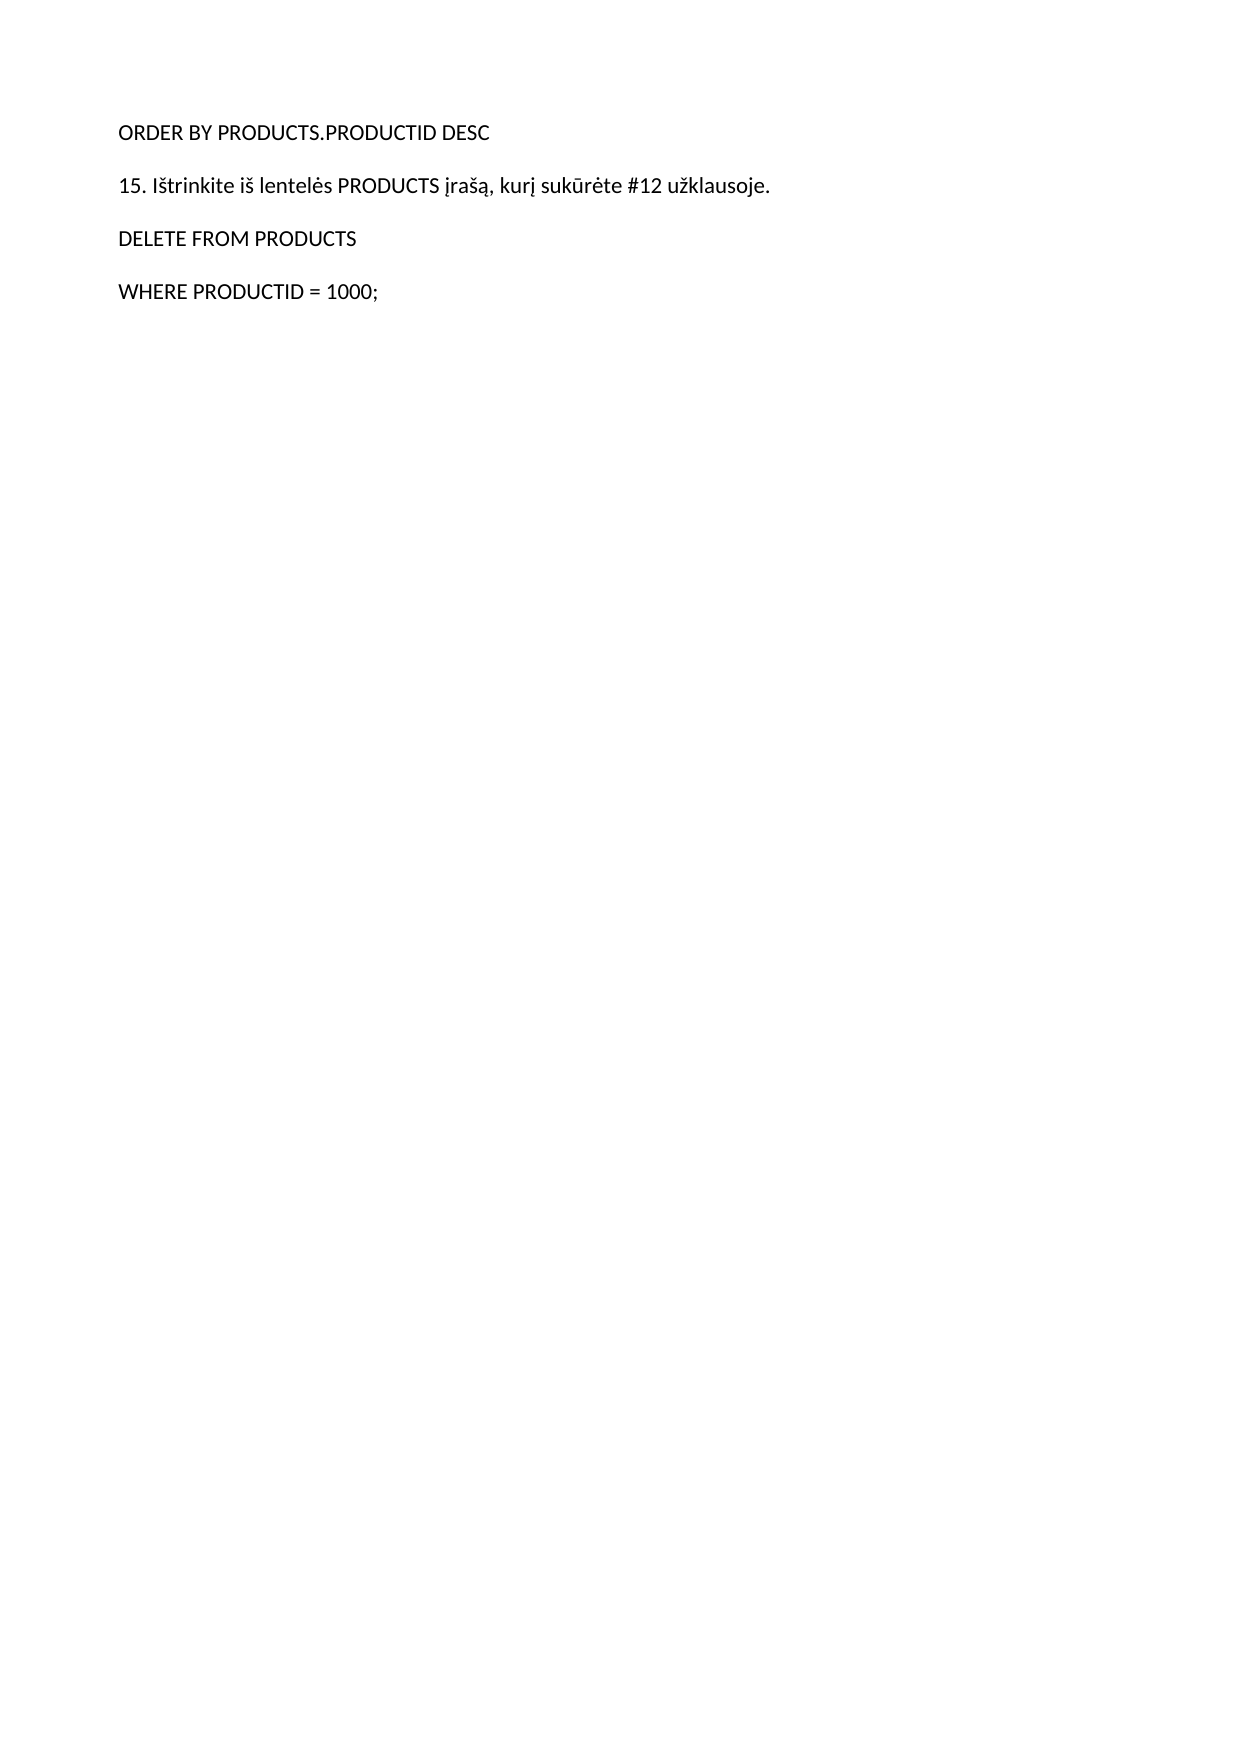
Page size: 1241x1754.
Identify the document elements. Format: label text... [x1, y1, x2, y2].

text 15. Ištrinkite iš lentelės PRODUCTS įrašą, kurį sukūrėte #12 užklausoje. [118, 171, 1122, 199]
text WHERE PRODUCTID = 1000; [118, 277, 1122, 305]
text ORDER BY PRODUCTS.PRODUCTID DESC [118, 118, 1122, 146]
text DELETE FROM PRODUCTS [118, 224, 1122, 252]
